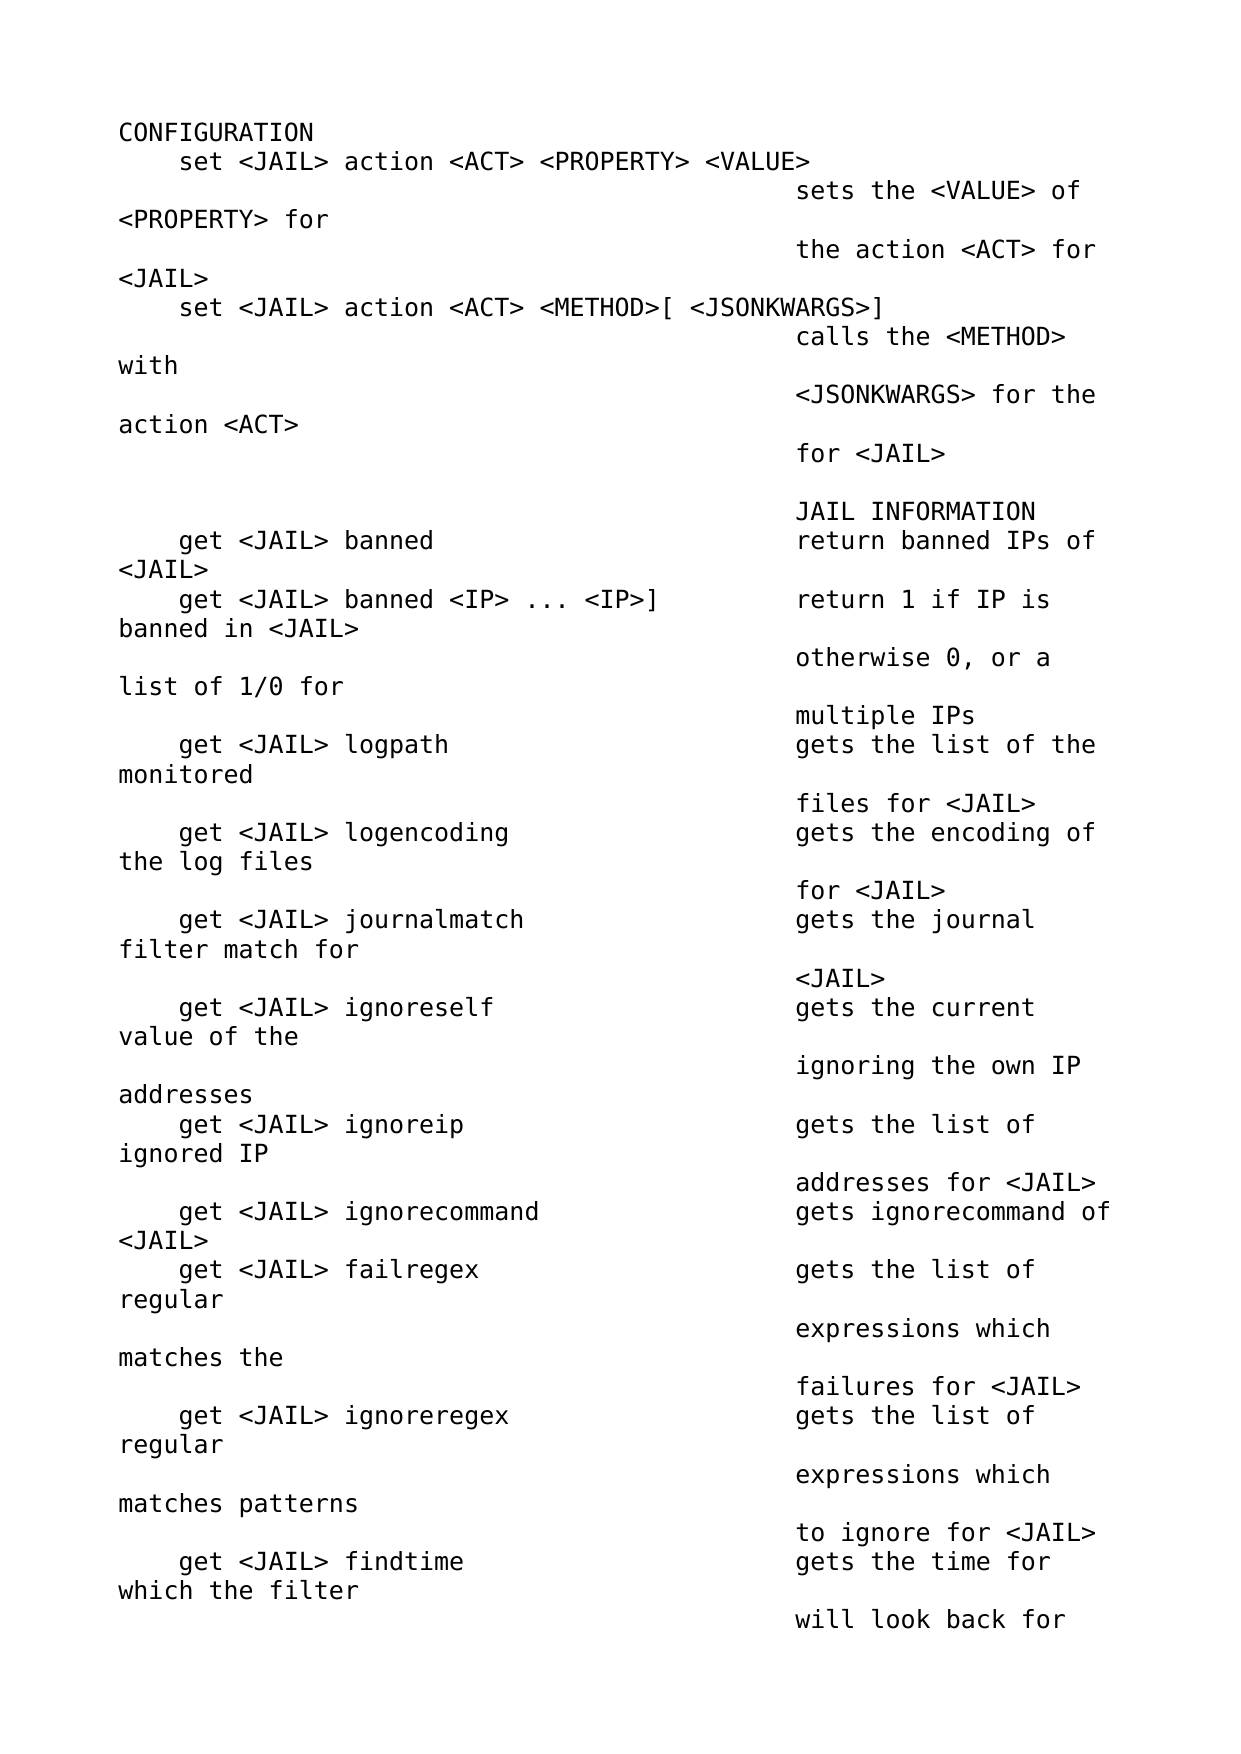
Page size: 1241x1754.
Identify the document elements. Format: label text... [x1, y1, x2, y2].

text CONFIGURATION set <JAIL> action <ACT> <PROPERTY> <VALUE> sets the <VALUE> of <PROPERTY> for the action <ACT> for <JAIL> set <JAIL> action <ACT> <METHOD>[ <JSONKWARGS>] calls the <METHOD> with <JSONKWARGS> for the action <ACT> for <JAIL> JAIL INFORMATION get <JAIL> banned return banned IPs of <JAIL> get <JAIL> banned <IP> ... <IP>] return 1 if IP is banned in <JAIL> otherwise 0, or a list of 1/0 for multiple IPs get <JAIL> logpath gets the list of the monitored files for <JAIL> get <JAIL> logencoding gets the encoding of the log files for <JAIL> get <JAIL> journalmatch gets the journal filter match for <JAIL> get <JAIL> ignoreself gets the current value of the ignoring the own IP addresses get <JAIL> ignoreip gets the list of ignored IP addresses for <JAIL> get <JAIL> ignorecommand gets ignorecommand of <JAIL> get <JAIL> failregex gets the list of regular expressions which matches the failures for <JAIL> get <JAIL> ignoreregex gets the list of regular expressions which matches patterns to ignore for <JAIL> get <JAIL> findtime gets the time for which the filter will look back for [118, 118, 1122, 1635]
